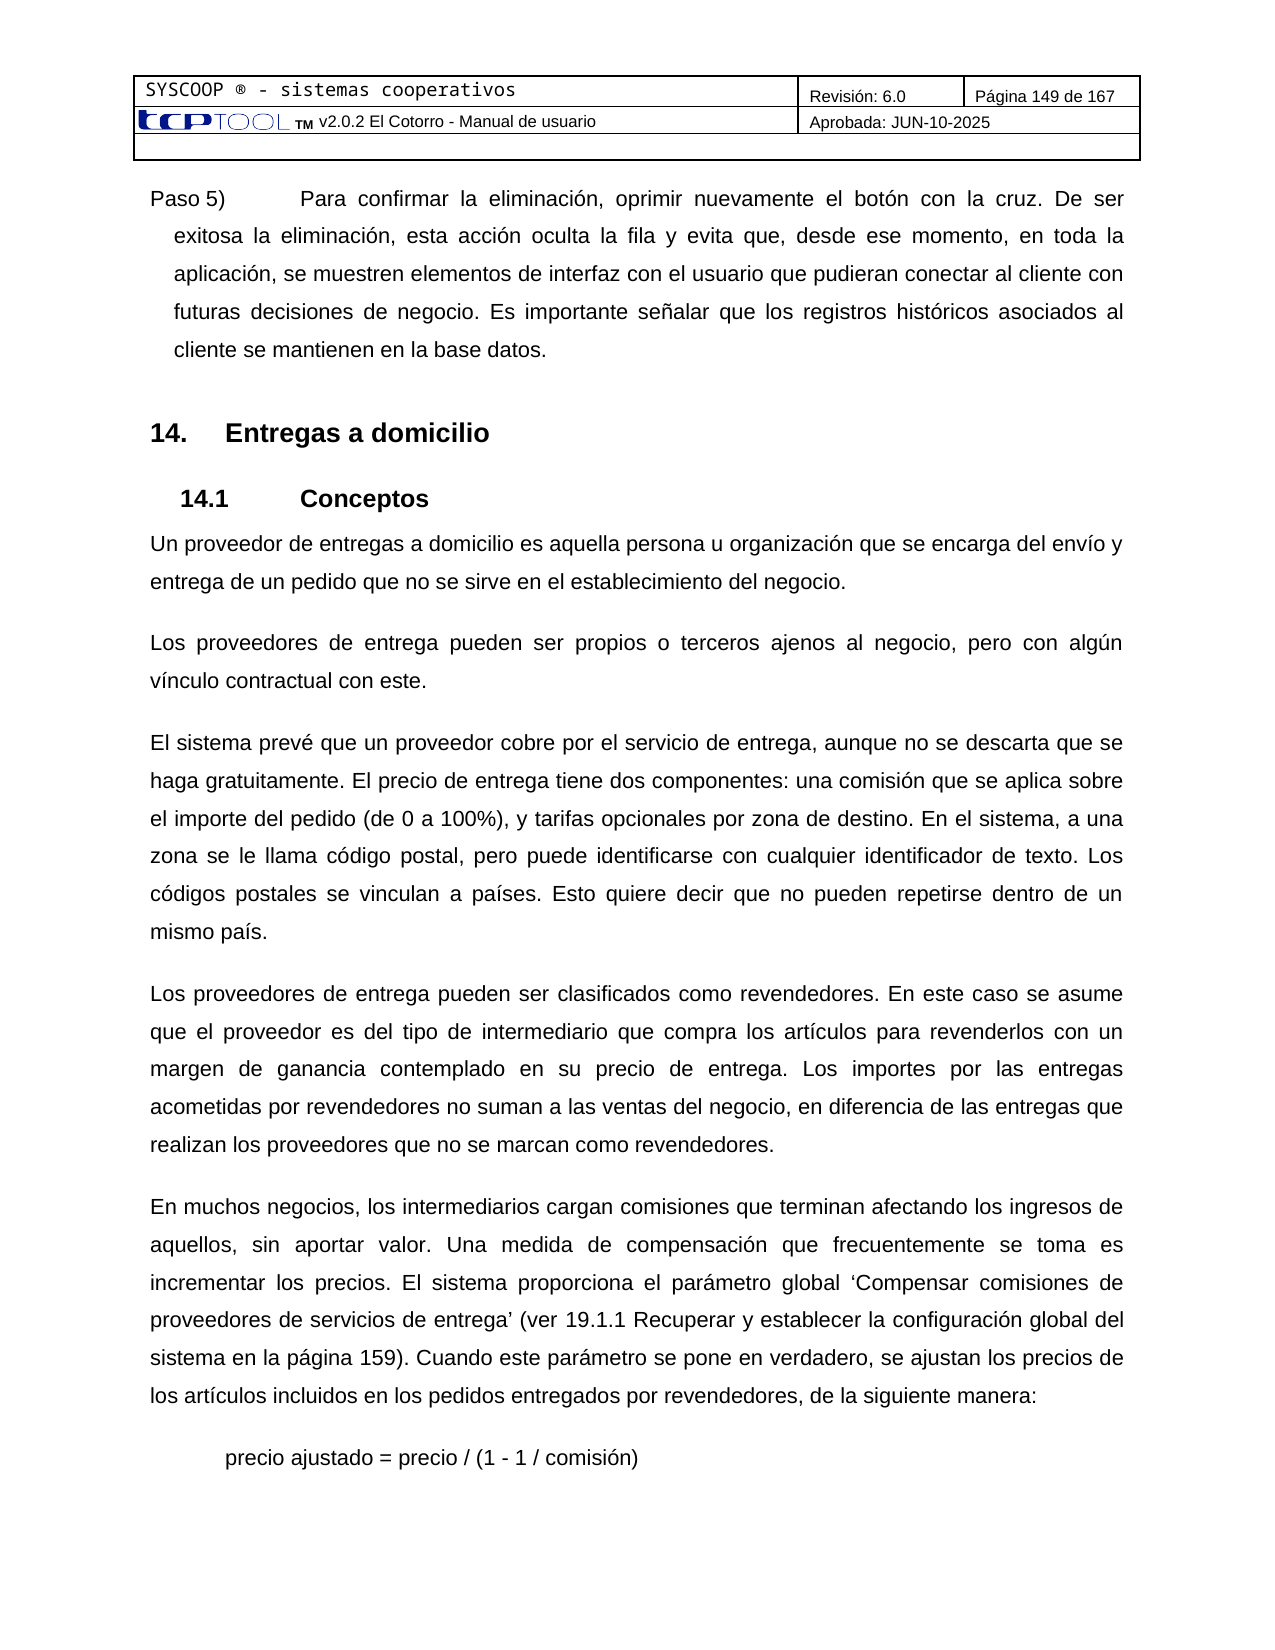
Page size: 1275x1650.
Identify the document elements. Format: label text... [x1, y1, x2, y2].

picture [138, 110, 290, 130]
list Para confirmar la eliminación, oprimir nuevamente el botón con la cruz. De ser exitosa la eliminación, esta acción oculta la fila y evita que, desde ese momento, en toda la aplicación, se muestren elementos de interfaz con el usuario que pudieran conectar al cliente con futuras decisiones de negocio. Es importante señalar que los registros históricos asociados al cliente se mantienen en la base datos. [150, 186, 1125, 362]
text Los proveedores de entrega pueden ser propios o terceros ajenos al negocio, pero con algún vínculo contractual con este. [150, 630, 1125, 693]
text En muchos negocios, los intermediarios cargan comisiones que terminan afectando los ingresos de aquellos, sin aportar valor. Una medida de compensación que frecuentemente se toma es incrementar los precios. El sistema proporciona el parámetro global ‘Compensar comisiones de proveedores de servicios de entrega’ (ver 19.1.1 Recuperar y establecer la configuración global del sistema en la página 159). Cuando este parámetro se pone en verdadero, se ajustan los precios de los artículos incluidos en los pedidos entregados por revendedores, de la siguiente manera: [150, 1194, 1125, 1408]
text Los proveedores de entrega pueden ser clasificados como revendedores. En este caso se asume que el proveedor es del tipo de intermediario que compra los artículos para revenderlos con un margen de ganancia contemplado en su precio de entrega. Los importes por las entregas acometidas por revendedores no suman a las ventas del negocio, en diferencia de las entregas que realizan los proveedores que no se marcan como revendedores. [150, 981, 1125, 1157]
text precio ajustado = precio / (1 - 1 / comisión) [150, 1444, 1125, 1470]
text Un proveedor de entregas a domicilio es aquella persona u organización que se encarga del envío y entrega de un pedido que no se sirve en el establecimiento del negocio. [150, 531, 1125, 594]
subtitle Conceptos [180, 484, 1125, 513]
subtitle Entregas a domicilio [150, 417, 1125, 448]
text El sistema prevé que un proveedor cobre por el servicio de entrega, aunque no se descarta que se haga gratuitamente. El precio de entrega tiene dos componentes: una comisión que se aplica sobre el importe del pedido (de 0 a 100%), y tarifas opcionales por zona de destino. En el sistema, a una zona se le llama código postal, pero puede identificarse con cualquier identificador de texto. Los códigos postales se vinculan a países. Esto quiere decir que no pueden repetirse dentro de un mismo país. [150, 730, 1125, 944]
